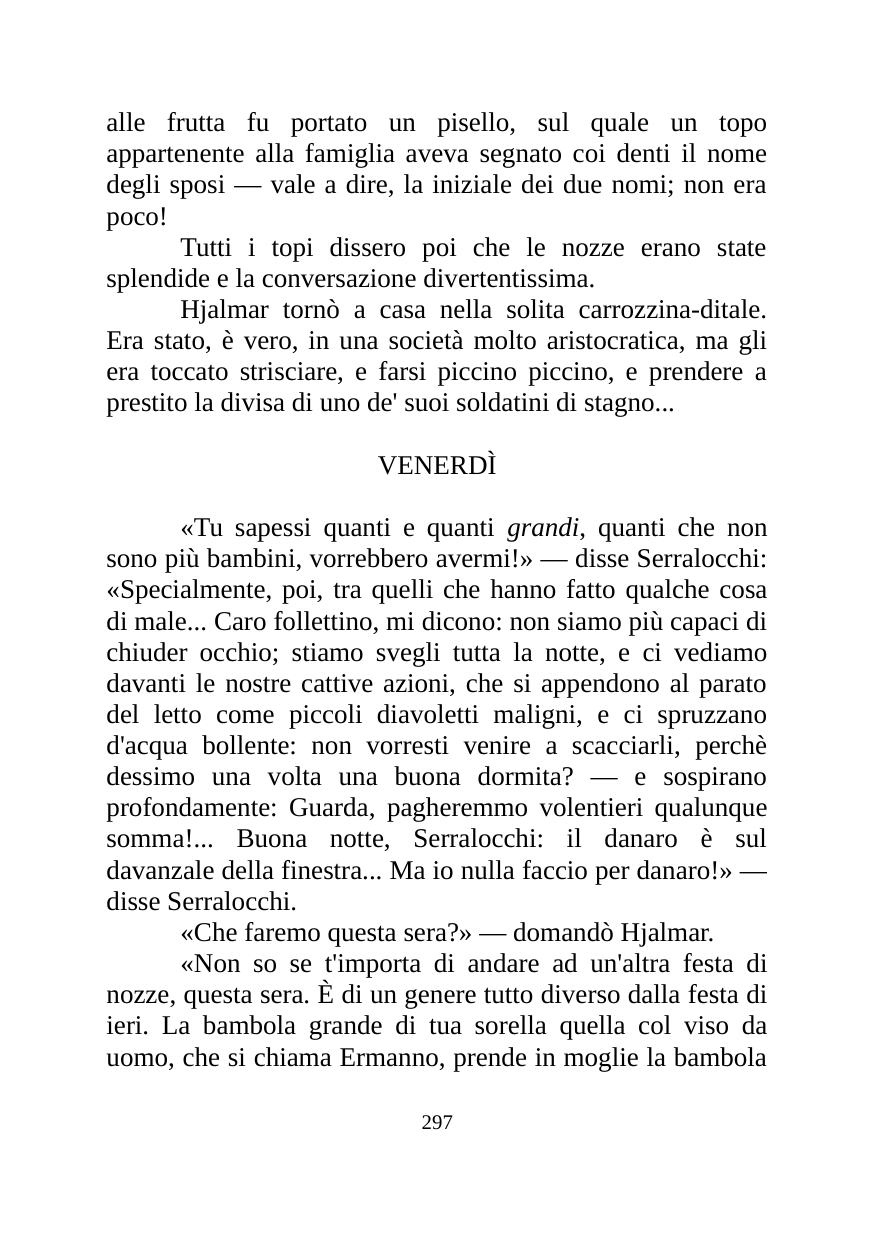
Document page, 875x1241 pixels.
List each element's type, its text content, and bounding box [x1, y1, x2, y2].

text VENERDÌ [106, 449, 768, 480]
text «Che faremo questa sera?» — domandò Hjalmar. [106, 916, 768, 947]
text Hjalmar tornò a casa nella solita carrozzina-ditale. Era stato, è vero, in una società molto aristocratica, ma gli era toccato strisciare, e farsi piccino piccino, e prendere a prestito la divisa di uno de' suoi soldatini di stagno... [106, 293, 768, 418]
text «Tu sapessi quanti e quanti grandi, quanti che non sono più bambini, vorrebbero avermi!» — disse Serralocchi: «Specialmente, poi, tra quelli che hanno fatto qualche cosa di male... Caro follettino, mi dicono: non siamo più capaci di chiuder occhio; stiamo svegli tutta la notte, e ci vediamo davanti le nostre cattive azioni, che si appendono al parato del letto come piccoli diavoletti maligni, e ci spruzzano d'acqua bollente: non vorresti venire a scacciarli, perchè dessimo una volta una buona dormita? — e sospirano profondamente: Guarda, pagheremmo volentieri qualunque somma!... Buona notte, Serralocchi: il danaro è sul davanzale della finestra... Ma io nulla faccio per danaro!» — disse Serralocchi. [106, 511, 768, 916]
text alle frutta fu portato un pisello, sul quale un topo appartenente alla famiglia aveva segnato coi denti il nome degli sposi — vale a dire, la iniziale dei due nomi; non era poco! [106, 106, 768, 231]
text «Non so se t'importa di andare ad un'altra festa di nozze, questa sera. È di un genere tutto diverso dalla festa di ieri. La bambola grande di tua sorella quella col viso da uomo, che si chiama Ermanno, prende in moglie la bambola [106, 947, 768, 1072]
text Tutti i topi dissero poi che le nozze erano state splendide e la conversazione divertentissima. [106, 231, 768, 293]
